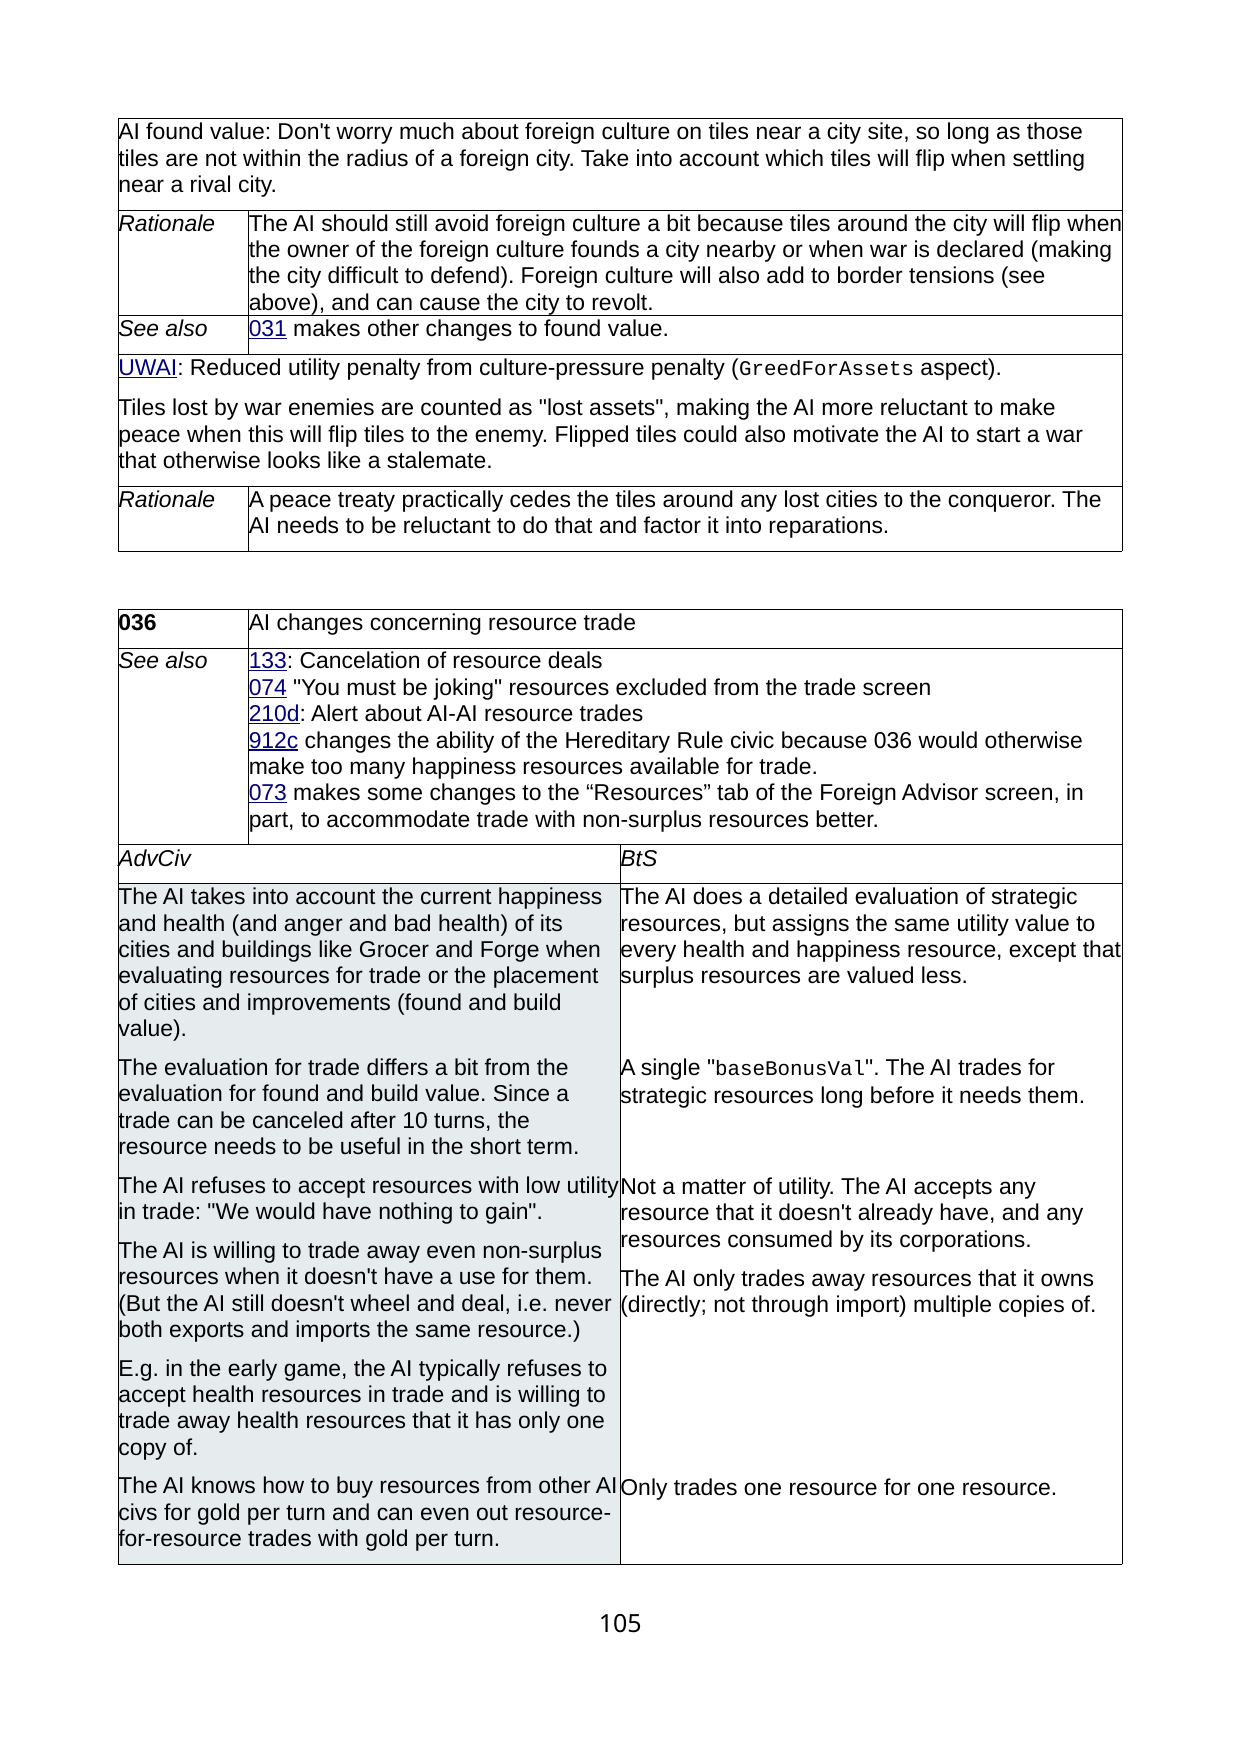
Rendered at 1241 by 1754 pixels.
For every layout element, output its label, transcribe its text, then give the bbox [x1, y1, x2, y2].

table_cell AI found value: Don't worry much about foreign culture on tiles near a city site, so long as those tiles are not within the radius of a foreign city. Take into account which tiles will flip when settling near a rival city. [119, 119, 1122, 210]
table_cell The AI does a detailed evaluation of strategic resources, but assigns the same utility value to every health and happiness resource, except that surplus resources are valued less. A single "baseBonusVal". The AI trades for strategic resources long before it needs them. Not a matter of utility. The AI accepts any resource that it doesn't already have, and any resources consumed by its corporations. The AI only trades away resources that it owns (directly; not through import) multiple copies of. Only trades one resource for one resource. [621, 884, 1122, 1564]
table_cell The AI takes into account the current happiness and health (and anger and bad health) of its cities and buildings like Grocer and Forge when evaluating resources for trade or the placement of cities and improvements (found and build value). The evaluation for trade differs a bit from the evaluation for found and build value. Since a trade can be canceled after 10 turns, the resource needs to be useful in the short term. The AI refuses to accept resources with low utility in trade: "We would have nothing to gain". The AI is willing to trade away even non-surplus resources when it doesn't have a use for them. (But the AI still doesn't wheel and deal, i.e. never both exports and imports the same resource.) E.g. in the early game, the AI typically refuses to accept health resources in trade and is willing to trade away health resources that it has only one copy of. The AI knows how to buy resources from other AI civs for gold per turn and can even out resource-for-resource trades with gold per turn. [119, 884, 620, 1564]
table_cell BtS [621, 845, 1122, 883]
table_cell See also [119, 649, 248, 844]
table_cell Rationale [119, 487, 248, 551]
table_header AI changes concerning resource trade [249, 610, 1122, 647]
table_cell Rationale [119, 211, 248, 315]
table_cell UWAI: Reduced utility penalty from culture-pressure penalty (GreedForAssets aspect). Tiles lost by war enemies are counted as "lost assets", making the AI more reluctant to make peace when this will flip tiles to the enemy. Flipped tiles could also motivate the AI to start a war that otherwise looks like a stalemate. [119, 355, 1122, 486]
table_header 036 [119, 610, 248, 647]
table_cell 031 makes other changes to found value. [249, 316, 1122, 354]
table_cell See also [119, 316, 248, 354]
table_cell The AI should still avoid foreign culture a bit because tiles around the city will flip when the owner of the foreign culture founds a city nearby or when war is declared (making the city difficult to defend). Foreign culture will also add to border tensions (see above), and can cause the city to revolt. [249, 211, 1122, 315]
table_cell AdvCiv [119, 845, 620, 883]
table_cell 133: Cancelation of resource deals 074 "You must be joking" resources excluded from the trade screen 210d: Alert about AI-AI resource trades 912c changes the ability of the Hereditary Rule civic because 036 would otherwise make too many happiness resources available for trade. 073 makes some changes to the “Resources” tab of the Foreign Advisor screen, in part, to accommodate trade with non-surplus resources better. [249, 649, 1122, 844]
table_cell A peace treaty practically cedes the tiles around any lost cities to the conqueror. The AI needs to be reluctant to do that and factor it into reparations. [249, 487, 1122, 551]
